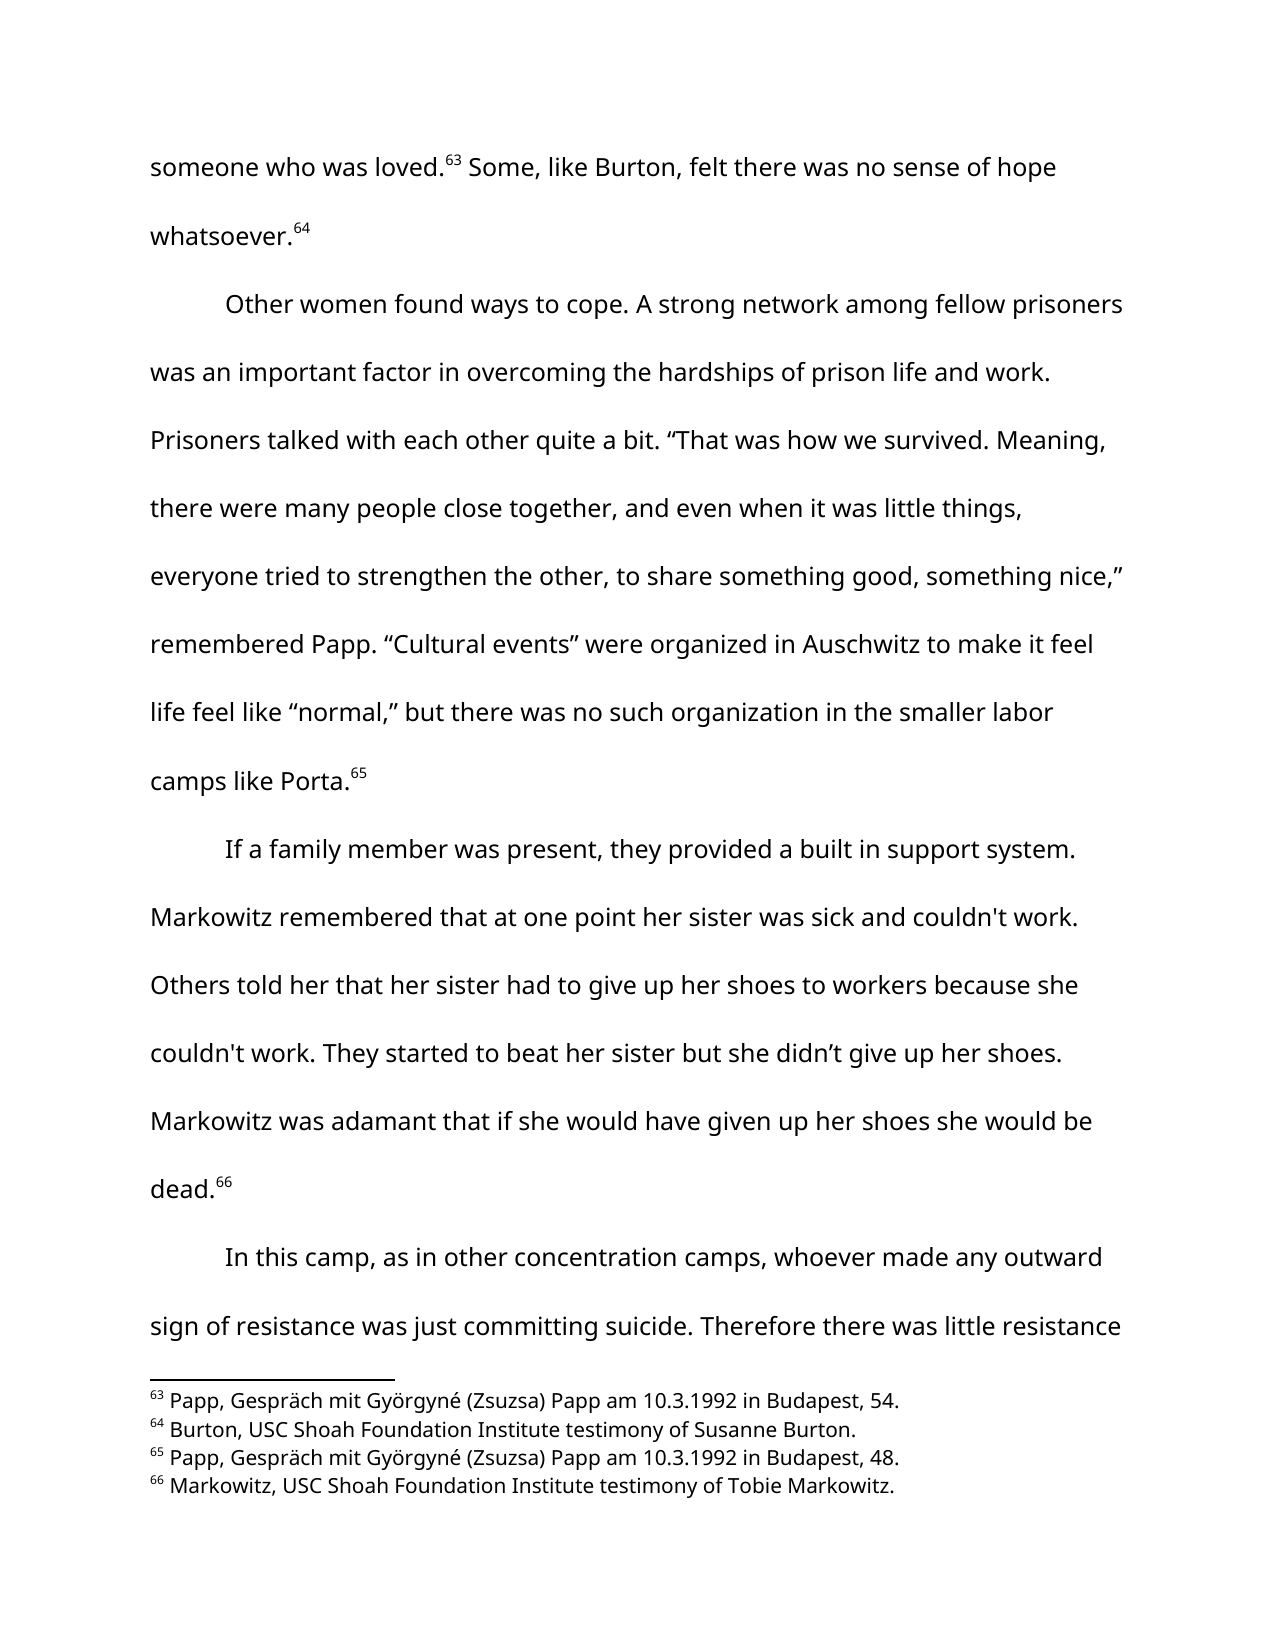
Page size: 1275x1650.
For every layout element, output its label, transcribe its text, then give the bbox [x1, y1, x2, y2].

text Other women found ways to cope. A strong network among fellow prisoners was an important factor in overcoming the hardships of prison life and work. Prisoners talked with each other quite a bit. “That was how we survived. Meaning, there were many people close together, and even when it was little things, everyone tried to strengthen the other, to share something good, something nice,” remembered Papp. “Cultural events” were organized in Auschwitz to make it feel life feel like “normal,” but there was no such organization in the smaller labor camps like Porta. [150, 286, 1125, 797]
text Papp, Gespräch mit Györgyné (Zsuzsa) Papp am 10.3.1992 in Budapest, 54. [150, 1386, 1125, 1415]
text someone who was loved. Some, like Burton, felt there was no sense of hope whatsoever. [150, 150, 1125, 252]
text In this camp, as in other concentration camps, whoever made any outward sign of resistance was just committing suicide. Therefore there was little resistance [150, 1240, 1125, 1342]
text If a family member was present, they provided a built in support system. Markowitz remembered that at one point her sister was sick and couldn't work. Others told her that her sister had to give up her shoes to workers because she couldn't work. They started to beat her sister but she didn’t give up her shoes. Markowitz was adamant that if she would have given up her shoes she would be dead. [150, 831, 1125, 1206]
text Markowitz, USC Shoah Foundation Institute testimony of Tobie Markowitz. [150, 1472, 1125, 1500]
text Papp, Gespräch mit Györgyné (Zsuzsa) Papp am 10.3.1992 in Budapest, 48. [150, 1443, 1125, 1472]
text Burton, USC Shoah Foundation Institute testimony of Susanne Burton. [150, 1415, 1125, 1443]
